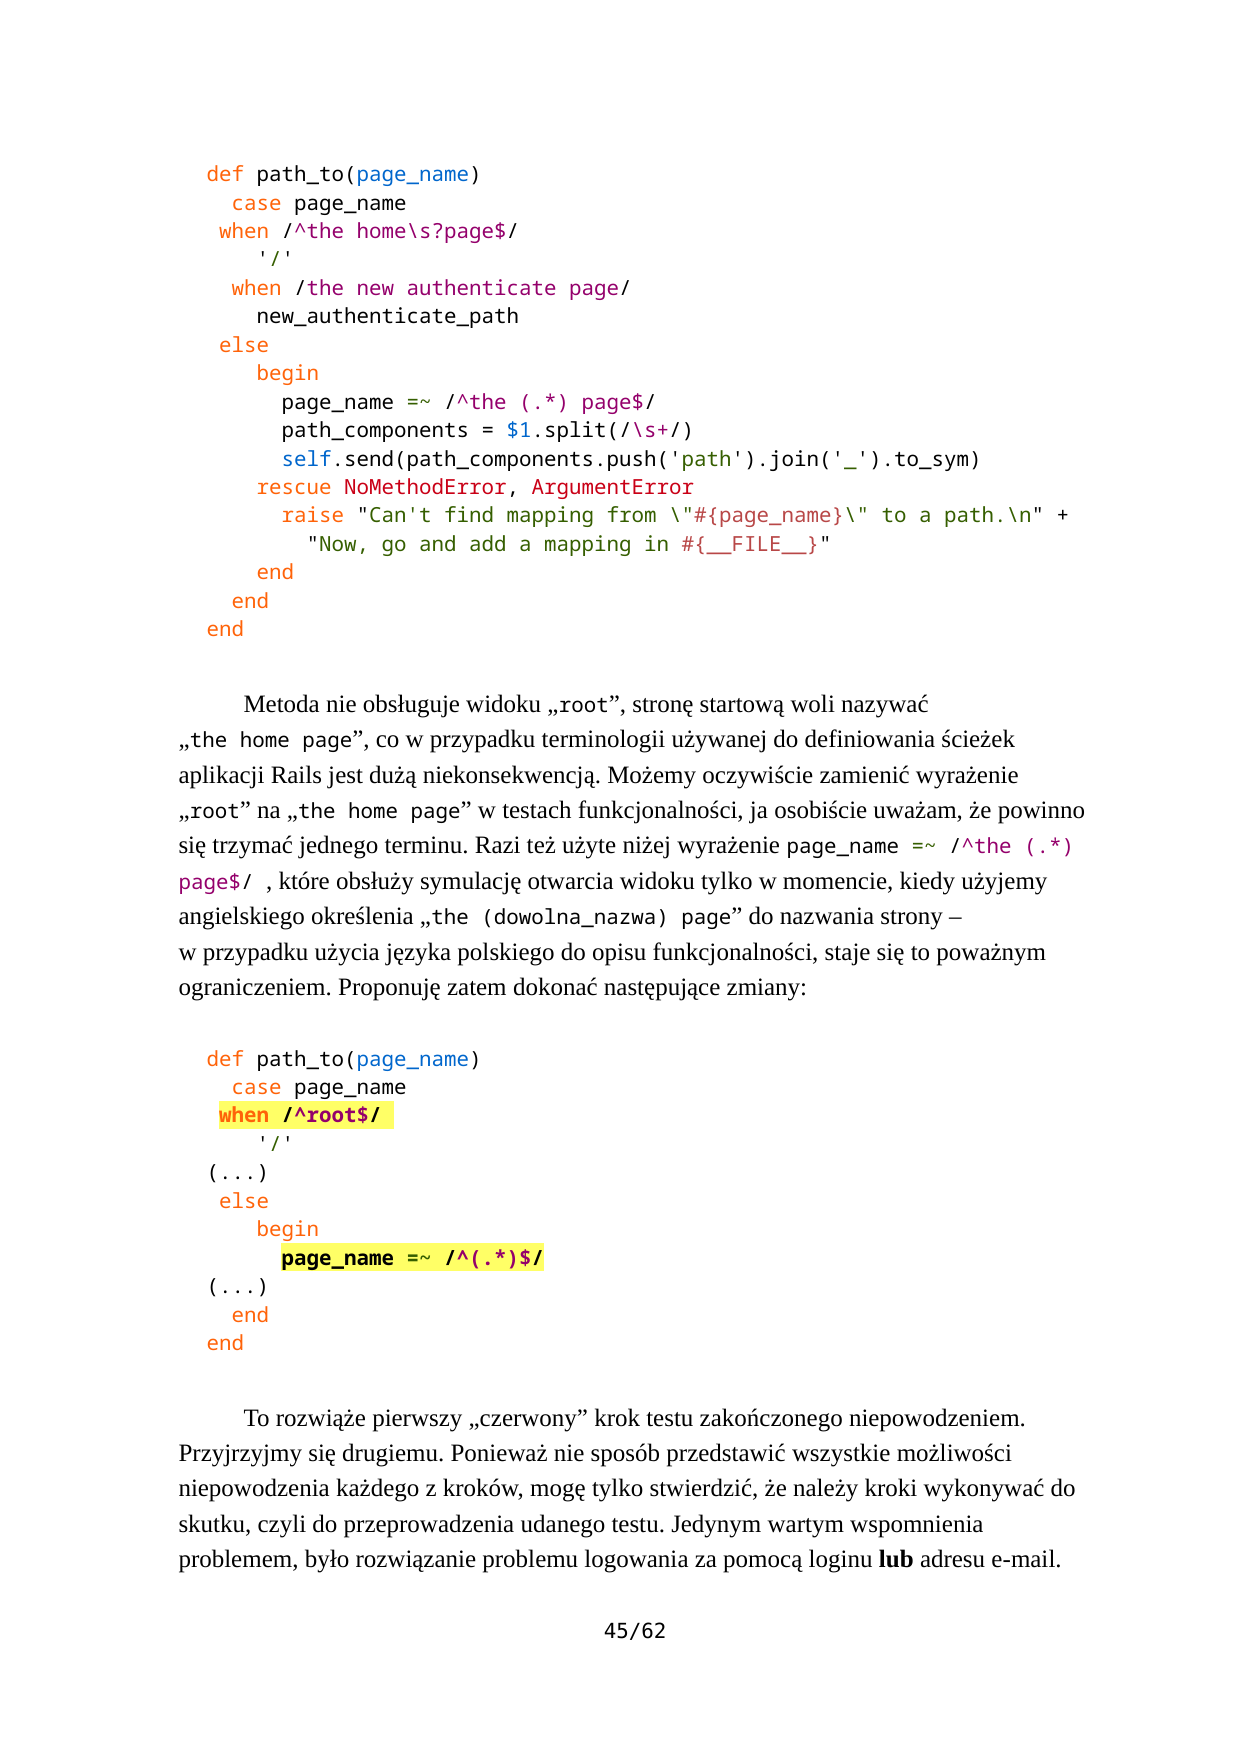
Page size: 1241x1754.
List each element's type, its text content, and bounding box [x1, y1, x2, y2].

text To rozwiąże pierwszy „czerwony” krok testu zakończonego niepowodzeniem. Przyjrzyjmy się drugiemu. Ponieważ nie sposób przedstawić wszystkie możliwości niepowodzenia każdego z kroków, mogę tylko stwierdzić, że należy kroki wykonywać do skutku, czyli do przeprowadzenia udanego testu. Jedynym wartym wspomnienia problemem, było rozwiązanie problemu logowania za pomocą loginu lub adresu e‑mail. [178, 1398, 1093, 1575]
text Metoda nie obsługuje widoku „root”, stronę startową woli nazywać „the home page”, co w przypadku terminologii używanej do definiowania ścieżek aplikacji Rails jest dużą niekonsekwencją. Możemy oczywiście zamienić wyrażenie „root” na „the home page” w testach funkcjonalności, ja osobiście uważam, że powinno się trzymać jednego terminu. Razi też użyte niżej wyrażenie page_name =~ /^the (.*) page$/ , które obsłuży symulację otwarcia widoku tylko w momencie, kiedy użyjemy angielskiego określenia „the (dowolna_nazwa) page” do nazwania strony – w przypadku użycia języka polskiego do opisu funkcjonalności, staje się to poważnym ograniczeniem. Proponuję zatem dokonać następujące zmiany: [178, 684, 1093, 1003]
table_header def path_to(page_name) case page_name when /^the home\s?page$/ '/' when /the new authenticate page/ new_authenticate_path else begin page_name =~ /^the (.*) page$/ path_components = $1.split(/\s+/) self.send(path_components.push('path').join('_').to_sym) rescue NoMethodError, ArgumentError raise "Can't find mapping from \"#{page_name}\" to a path.\n" + "Now, go and add a mapping in #{__FILE__}" end end end [177, 154, 1093, 648]
table_header def path_to(page_name) case page_name when /^root$/ '/' (...) else begin page_name =~ /^(.*)$/ (...) end end [177, 1038, 1093, 1362]
